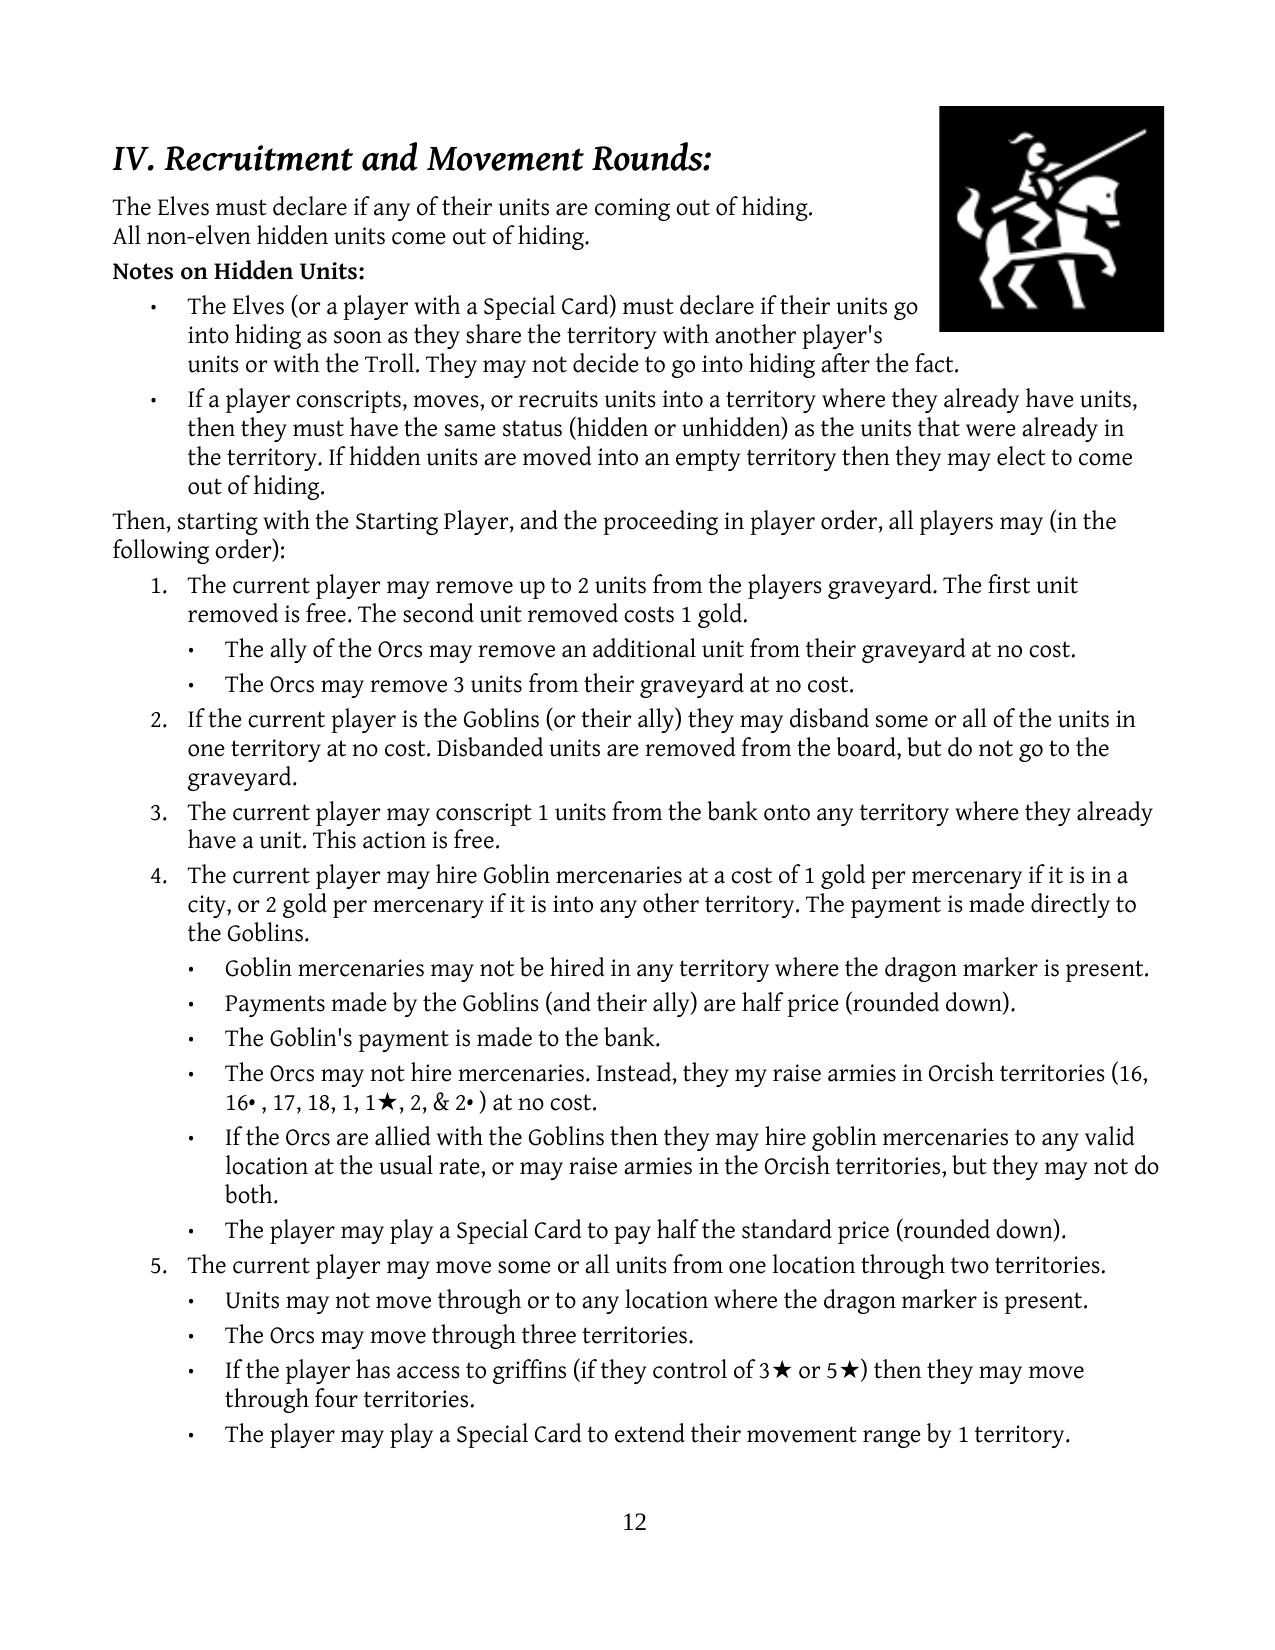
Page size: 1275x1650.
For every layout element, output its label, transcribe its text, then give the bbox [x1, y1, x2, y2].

list The current player may hire Goblin mercenaries at a cost of 1 gold per mercenary if it is in a city, or 2 gold per mercenary if it is into any other territory. The payment is made directly to the Goblins. [150, 862, 1162, 949]
list If the player has access to griffins (if they control of 3★ or 5★) then they may move through four territories. [187, 1357, 1162, 1415]
list The current player may conscript 1 units from the bank onto any territory where they already have a unit. This action is free. [150, 798, 1162, 856]
list The Orcs may move through three territories. [187, 1322, 1162, 1351]
text Notes on Hidden Units: [112, 257, 939, 286]
list The player may play a Special Card to extend their movement range by 1 territory. [187, 1421, 1162, 1450]
list Units may not move through or to any location where the dragon marker is present. [187, 1287, 1162, 1316]
list If the Orcs are allied with the Goblins then they may hire goblin mercenaries to any valid location at the usual rate, or may raise armies in the Orcish territories, but they may not do both. [187, 1124, 1162, 1211]
text The Elves must declare if any of their units are coming out of hiding. All non-elven hidden units come out of hiding. [112, 193, 939, 251]
list The Orcs may remove 3 units from their graveyard at no cost. [187, 670, 1162, 699]
list Payments made by the Goblins (and their ally) are half price (rounded down). [187, 990, 1162, 1019]
list The Orcs may not hire mercenaries. Instead, they my raise armies in Orcish territories (16, 16• , 17, 18, 1, 1★, 2, & 2• ) at no cost. [187, 1060, 1162, 1118]
list The player may play a Special Card to pay half the standard price (rounded down). [187, 1217, 1162, 1246]
list The Goblin's payment is made to the bank. [187, 1025, 1162, 1054]
list The current player may move some or all units from one location through two territories. [150, 1252, 1162, 1281]
text Then, starting with the Starting Player, and the proceeding in player order, all players may (in the following order): [112, 507, 1162, 565]
list Goblin mercenaries may not be hired in any territory where the dragon marker is present. [187, 955, 1162, 984]
list The ally of the Orcs may remove an additional unit from their graveyard at no cost. [187, 635, 1162, 664]
list The current player may remove up to 2 units from the players graveyard. The first unit removed is free. The second unit removed costs 1 gold. [150, 571, 1162, 629]
list If the current player is the Goblins (or their ally) they may disband some or all of the units in one territory at no cost. Disbanded units are removed from the board, but do not go to the graveyard. [150, 705, 1162, 792]
list The Elves (or a player with a Special Card) must declare if their units go into hiding as soon as they share the territory with another player's units or with the Troll. They may not decide to go into hiding after the fact. [150, 292, 1162, 379]
subtitle IV. Recruitment and Movement Rounds: [112, 137, 939, 181]
picture [939, 106, 1165, 332]
list If a player conscripts, moves, or recruits units into a territory where they already have units, then they must have the same status (hidden or unhidden) as the units that were already in the territory. If hidden units are moved into an empty territory then they may elect to come out of hiding. [150, 385, 1162, 501]
